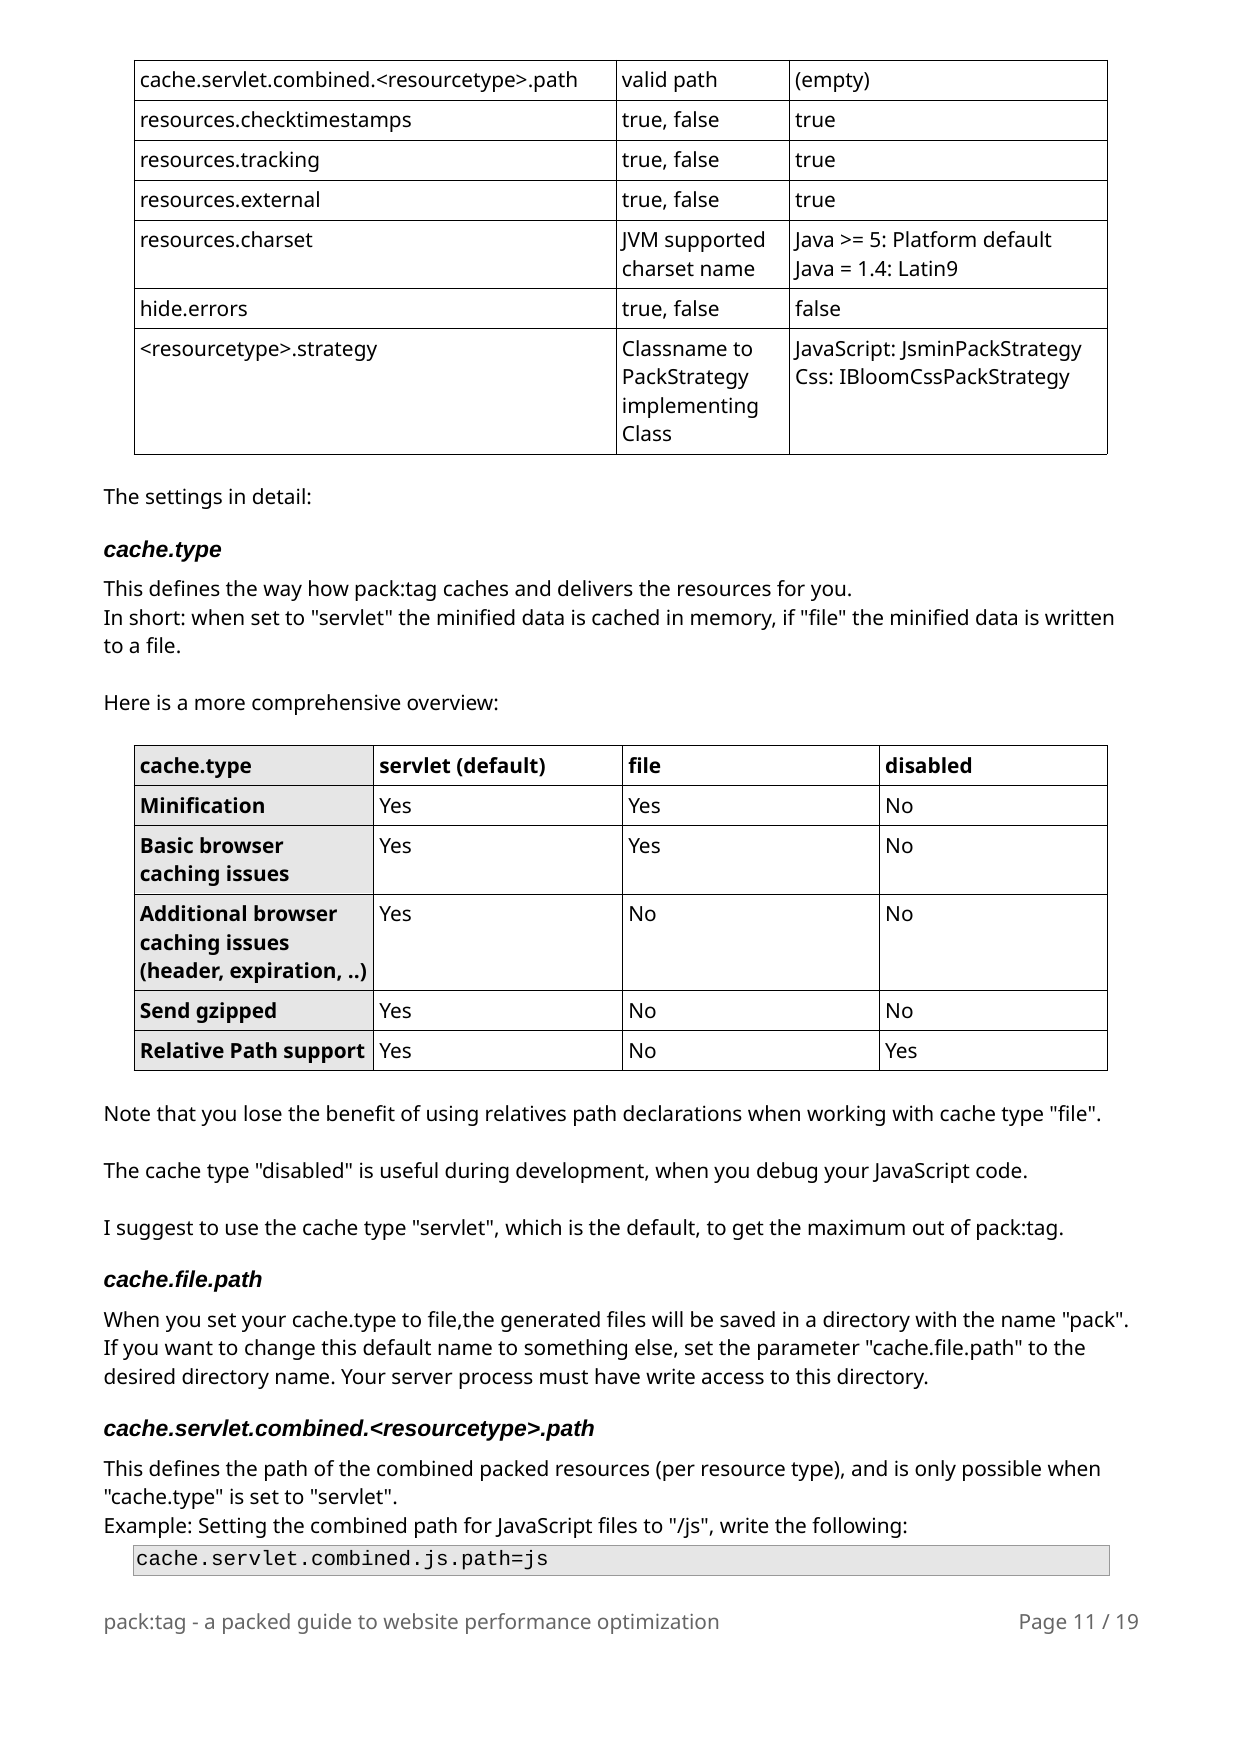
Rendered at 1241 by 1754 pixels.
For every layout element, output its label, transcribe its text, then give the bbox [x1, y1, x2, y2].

table_cell true, false [617, 181, 789, 220]
table_cell No [623, 1031, 879, 1070]
table_cell JVM supported charset name [617, 221, 789, 288]
table_cell <resourcetype>.strategy [135, 329, 616, 453]
table_cell true [790, 181, 1107, 220]
table_cell resources.checktimestamps [135, 101, 616, 140]
text The cache type "disabled" is useful during development, when you debug your JavaScript code. [103, 1156, 1139, 1184]
text cache.servlet.combined.js.path=js [134, 1546, 1109, 1575]
text In short: when set to "servlet" the minified data is cached in memory, if "file" the minified data is written to a file. [103, 603, 1139, 660]
subtitle cache.type [103, 536, 1139, 562]
table_cell No [880, 786, 1107, 825]
table_cell No [880, 895, 1107, 990]
table_cell resources.external [135, 181, 616, 220]
table_header cache.type [135, 746, 373, 785]
subtitle cache.servlet.combined.<resourcetype>.path [103, 1415, 1139, 1442]
table_cell hide.errors [135, 289, 616, 328]
table_cell Yes [374, 786, 622, 825]
table_cell Yes [374, 826, 622, 893]
table_cell true, false [617, 101, 789, 140]
table_cell true [790, 141, 1107, 180]
table_cell Yes [880, 1031, 1107, 1070]
table_header disabled [880, 746, 1107, 785]
text This defines the path of the combined packed resources (per resource type), and is only possible when "cache.type" is set to "servlet". [103, 1454, 1139, 1511]
text I suggest to use the cache type "servlet", which is the default, to get the maximum out of pack:tag. [103, 1213, 1139, 1241]
text Note that you lose the benefit of using relatives path declarations when working with cache type "file". [103, 1099, 1139, 1127]
table_header servlet (default) [374, 746, 622, 785]
table_cell Classname to PackStrategy implementing Class [617, 329, 789, 453]
table_cell Yes [374, 991, 622, 1030]
text This defines the way how pack:tag caches and delivers the resources for you. [103, 574, 1139, 603]
table_cell No [623, 991, 879, 1030]
table_cell true, false [617, 141, 789, 180]
text When you set your cache.type to file,the generated files will be saved in a directory with the name "pack". If you want to change this default name to something else, set the parameter "cache.file.path" to the desired directory name. Your server process must have write access to this directory. [103, 1305, 1139, 1390]
subtitle cache.file.path [103, 1266, 1139, 1292]
table_cell No [623, 895, 879, 990]
table_cell Send gzipped [135, 991, 373, 1030]
table_cell Yes [623, 786, 879, 825]
text Example: Setting the combined path for JavaScript files to "/js", write the following: [103, 1511, 1139, 1539]
table_cell Minification [135, 786, 373, 825]
table_cell (empty) [790, 61, 1107, 100]
table_cell Yes [623, 826, 879, 893]
table_cell true [790, 101, 1107, 140]
table_cell No [880, 826, 1107, 893]
table_cell Yes [374, 895, 622, 990]
table_cell JavaScript: JsminPackStrategy Css: IBloomCssPackStrategy [790, 329, 1107, 453]
table_cell false [790, 289, 1107, 328]
table_cell Basic browser caching issues [135, 826, 373, 893]
table_cell Java >= 5: Platform default Java = 1.4: Latin9 [790, 221, 1107, 288]
table_cell Relative Path support [135, 1031, 373, 1070]
table_cell Additional browser caching issues (header, expiration, ..) [135, 895, 373, 990]
table_cell No [880, 991, 1107, 1030]
table_cell valid path [617, 61, 789, 100]
text The settings in detail: [103, 482, 1139, 511]
table_cell cache.servlet.combined.<resourcetype>.path [135, 61, 616, 100]
text Here is a more comprehensive overview: [103, 688, 1139, 717]
table_cell true, false [617, 289, 789, 328]
table_cell resources.tracking [135, 141, 616, 180]
table_header file [623, 746, 879, 785]
table_cell Yes [374, 1031, 622, 1070]
table_cell resources.charset [135, 221, 616, 288]
